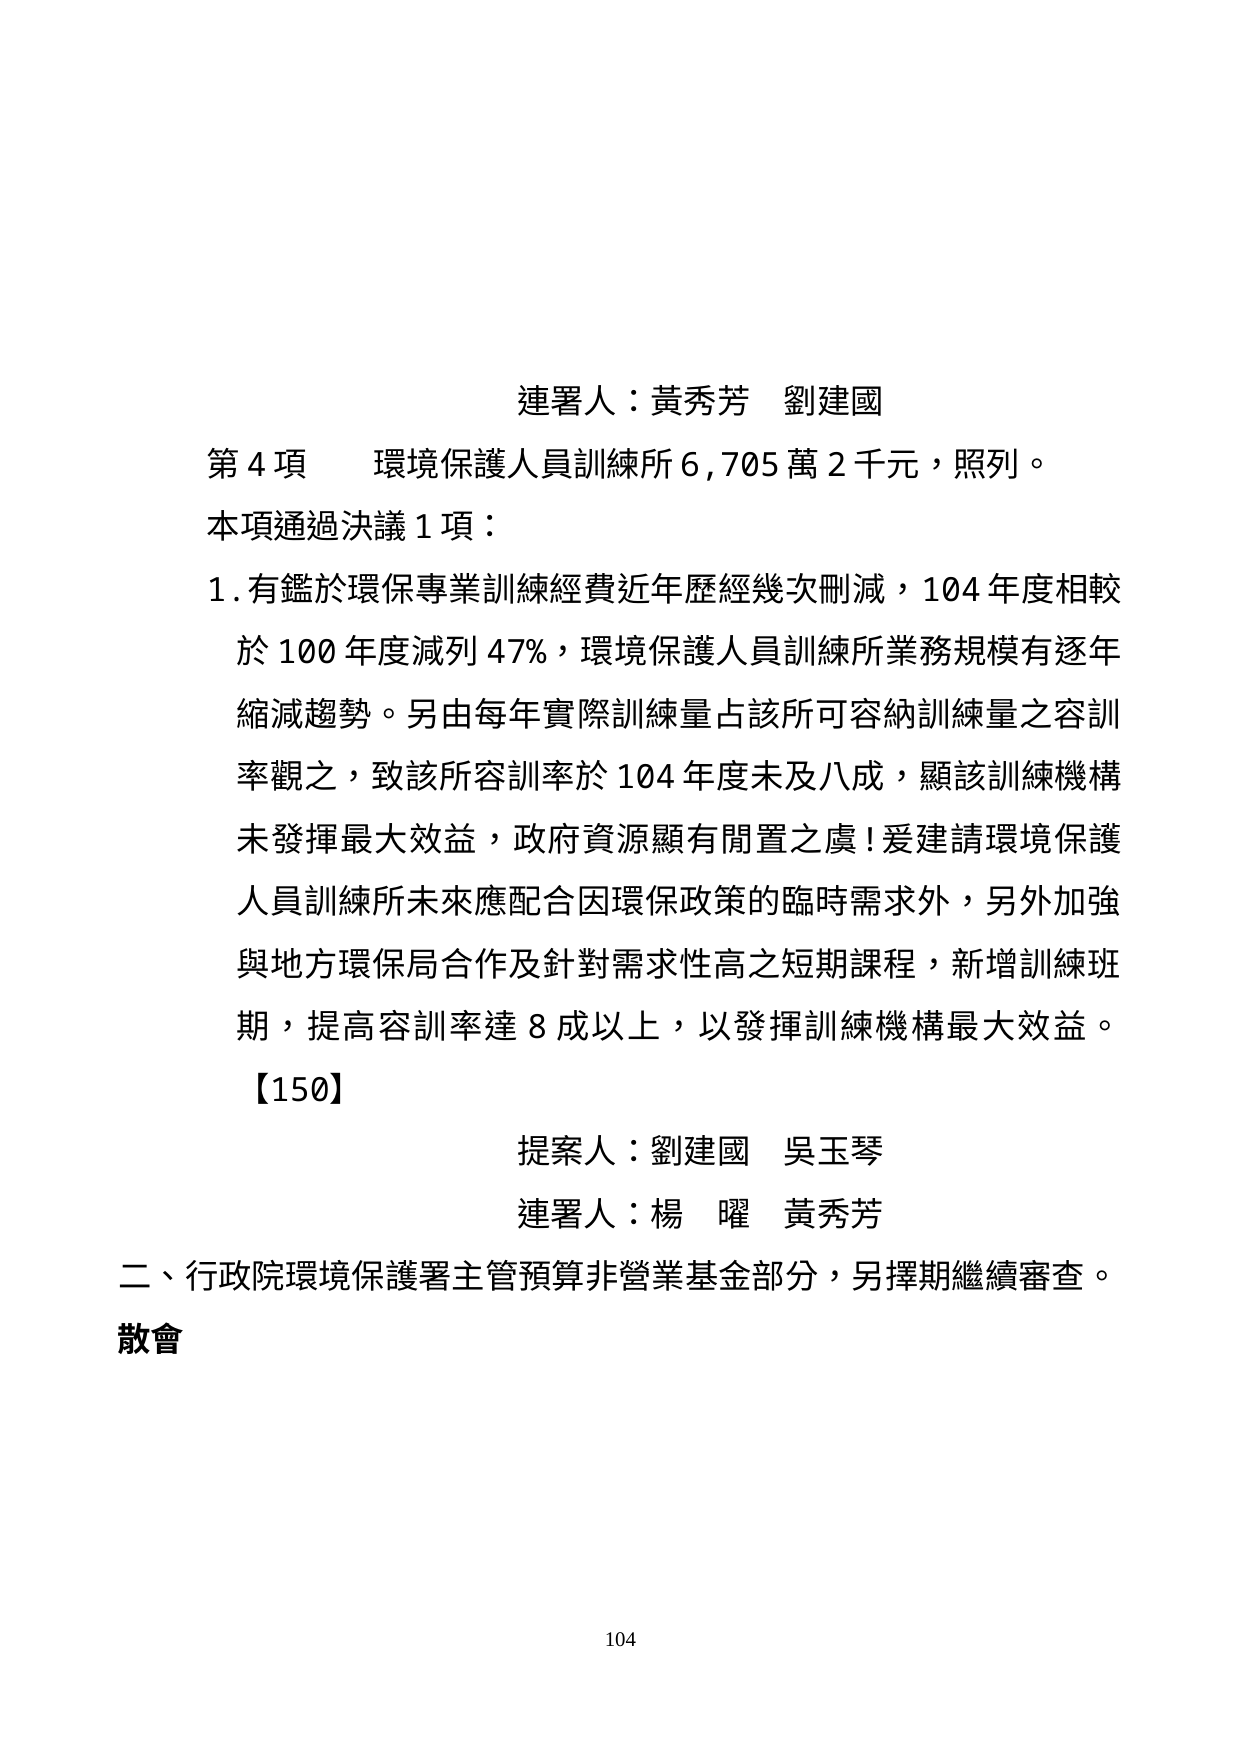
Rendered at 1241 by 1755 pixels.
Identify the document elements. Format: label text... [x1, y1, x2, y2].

text 散會 [117, 1295, 1122, 1358]
text 1.有鑑於環保專業訓練經費近年歷經幾次刪減，104年度相較於100年度減列47%，環境保護人員訓練所業務規模有逐年縮減趨勢。另由每年實際訓練量占該所可容納訓練量之容訓率觀之，致該所容訓率於104年度未及八成，顯該訓練機構未發揮最大效益，政府資源顯有閒置之虞!爰建請環境保護人員訓練所未來應配合因環保政策的臨時需求外，另外加強與地方環保局合作及針對需求性高之短期課程，新增訓練班期，提高容訓率達8成以上，以發揮訓練機構最大效益。【150】 [206, 545, 1122, 1108]
text 二、行政院環境保護署主管預算非營業基金部分，另擇期繼續審查。 [118, 1233, 1122, 1295]
text 連署人：楊 曜 黃秀芳 [118, 1170, 1122, 1233]
text 本項通過決議1項： [118, 483, 1122, 545]
text 提案人：劉建國 吳玉琴 [118, 1108, 1122, 1170]
text 連署人：黃秀芳 劉建國 [118, 358, 1122, 420]
text 第4項 環境保護人員訓練所6,705萬2千元，照列。 [118, 420, 1122, 483]
